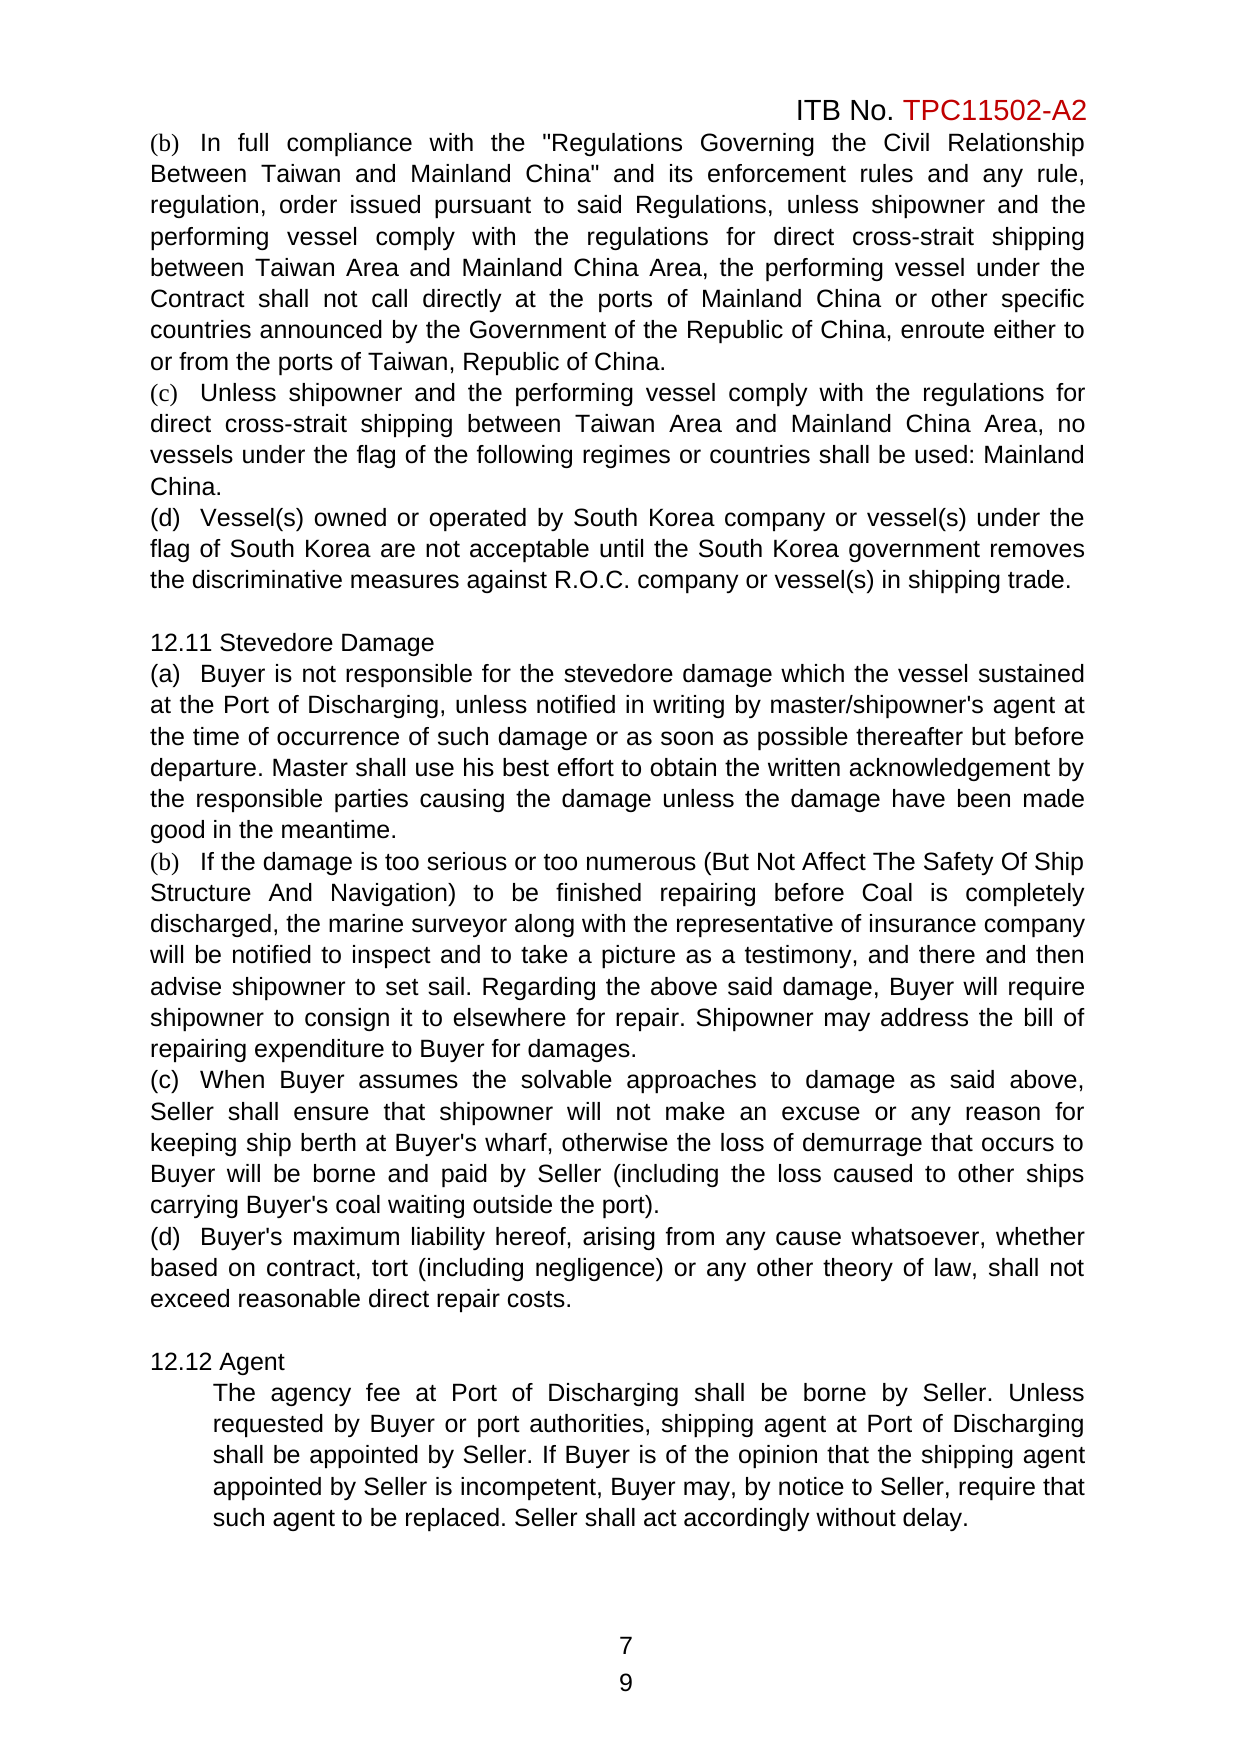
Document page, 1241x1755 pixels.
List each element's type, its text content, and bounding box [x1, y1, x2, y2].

text 12.11 Stevedore Damage [150, 626, 1086, 657]
list In full compliance with the "Regulations Governing the Civil Relationship Between Taiwan and Mainland China" and its enforcement rules and any rule, regulation, order issued pursuant to said Regulations, unless shipowner and the performing vessel comply with the regulations for direct cross-strait shipping between Taiwan Area and Mainland China Area, the performing vessel under the Contract shall not call directly at the ports of Mainland China or other specific countries announced by the Government of the Republic of China, enroute either to or from the ports of Taiwan, Republic of China. [150, 126, 1087, 376]
list Buyer is not responsible for the stevedore damage which the vessel sustained at the Port of Discharging, unless notified in writing by master/shipowner's agent at the time of occurrence of such damage or as soon as possible thereafter but before departure. Master shall use his best effort to obtain the written acknowledgement by the responsible parties causing the damage unless the damage have been made good in the meantime. [150, 657, 1086, 845]
list If the damage is too serious or too numerous (But Not Affect The Safety Of Ship Structure And Navigation) to be finished repairing before Coal is completely discharged, the marine surveyor along with the representative of insurance company will be notified to inspect and to take a picture as a testimony, and there and then advise shipowner to set sail. Regarding the above said damage, Buyer will require shipowner to consign it to elsewhere for repair. Shipowner may address the bill of repairing expenditure to Buyer for damages. [150, 845, 1086, 1064]
list Vessel(s) owned or operated by South Korea company or vessel(s) under the flag of South Korea are not acceptable until the South Korea government removes the discriminative measures against R.O.C. company or vessel(s) in shipping trade. [150, 501, 1087, 595]
list Buyer's maximum liability hereof, arising from any cause whatsoever, whether based on contract, tort (including negligence) or any other theory of law, shall not exceed reasonable direct repair costs. [150, 1220, 1086, 1314]
list When Buyer assumes the solvable approaches to damage as said above, Seller shall ensure that shipowner will not make an excuse or any reason for keeping ship berth at Buyer's wharf, otherwise the loss of demurrage that occurs to Buyer will be borne and paid by Seller (including the loss caused to other ships carrying Buyer's coal waiting outside the port). [150, 1064, 1086, 1220]
text 12.12 Agent [150, 1345, 1087, 1376]
list Unless shipowner and the performing vessel comply with the regulations for direct cross-strait shipping between Taiwan Area and Mainland China Area, no vessels under the flag of the following regimes or countries shall be used: Mainland China. [150, 376, 1087, 501]
text The agency fee at Port of Discharging shall be borne by Seller. Unless requested by Buyer or port authorities, shipping agent at Port of Discharging shall be appointed by Seller. If Buyer is of the opinion that the shipping agent appointed by Seller is incompetent, Buyer may, by notice to Seller, require that such agent to be replaced. Seller shall act accordingly without delay. [213, 1376, 1087, 1532]
